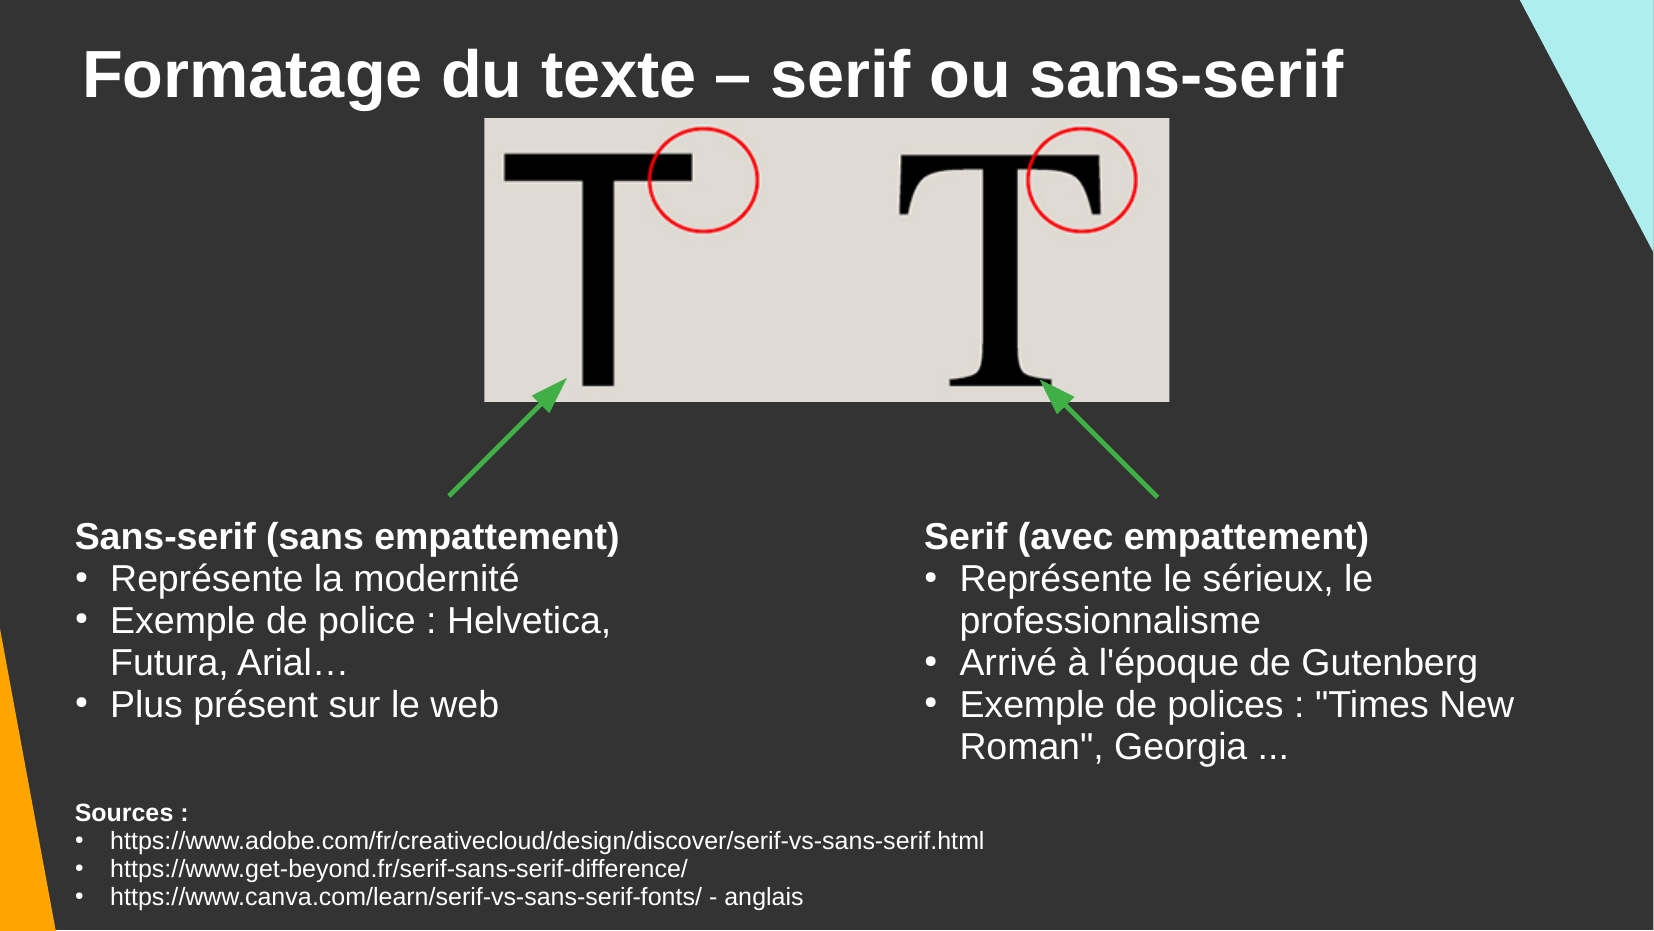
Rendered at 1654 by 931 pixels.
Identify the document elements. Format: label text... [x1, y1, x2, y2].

title Formatage du texte – serif ou sans-serif [82, 37, 1571, 114]
picture [484, 118, 1170, 402]
text_box Serif (avec empattement) Représente le sérieux, le professionnalisme Arrivé à l'époque de Gutenberg Exemple de polices : "Times New Roman", Georgia ... [909, 507, 1607, 817]
text_box [1519, 0, 1654, 254]
text_box [0, 628, 56, 931]
text_box Sans-serif (sans empattement) Représente la modernité Exemple de police : Helvetica, Futura, Arial… Plus présent sur le web [60, 507, 650, 733]
text_box Sources : https://www.adobe.com/fr/creativecloud/design/discover/serif-vs-sans-serif.html https://www.get-beyond.fr/serif-sans-serif-difference/ https://www.canva.com/learn/serif-vs-sans-serif-fonts/ - anglais [60, 791, 1546, 931]
